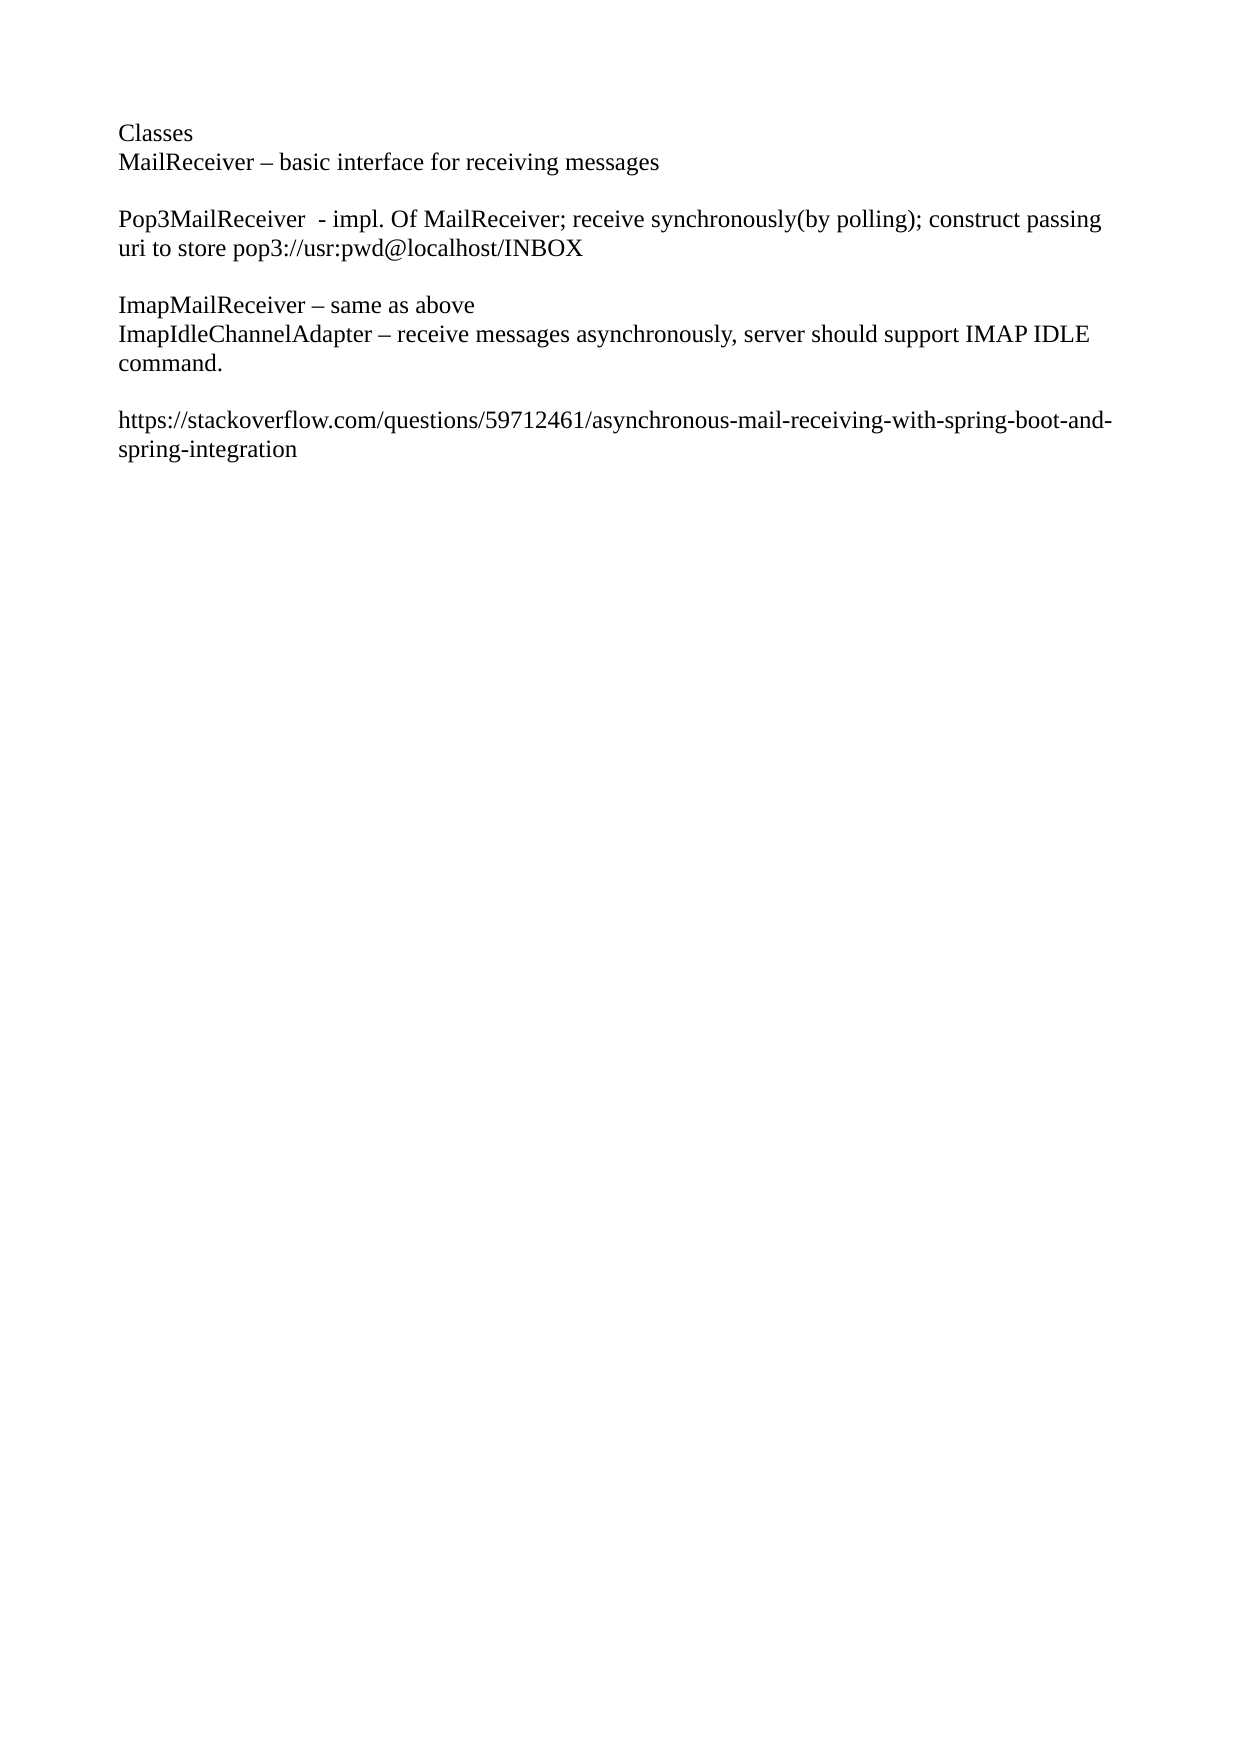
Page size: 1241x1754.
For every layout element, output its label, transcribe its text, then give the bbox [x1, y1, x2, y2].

text MailReceiver – basic interface for receiving messages [118, 147, 1122, 176]
text Pop3MailReceiver - impl. Of MailReceiver; receive synchronously(by polling); construct passing uri to store pop3://usr:pwd@localhost/INBOX [118, 204, 1122, 262]
text Classes [118, 118, 1122, 147]
text ImapMailReceiver – same as above [118, 291, 1122, 319]
text ImapIdleChannelAdapter – receive messages asynchronously, server should support IMAP IDLE command. [118, 319, 1122, 377]
text https://stackoverflow.com/questions/59712461/asynchronous-mail-receiving-with-spring-boot-and-spring-integration [118, 406, 1122, 463]
